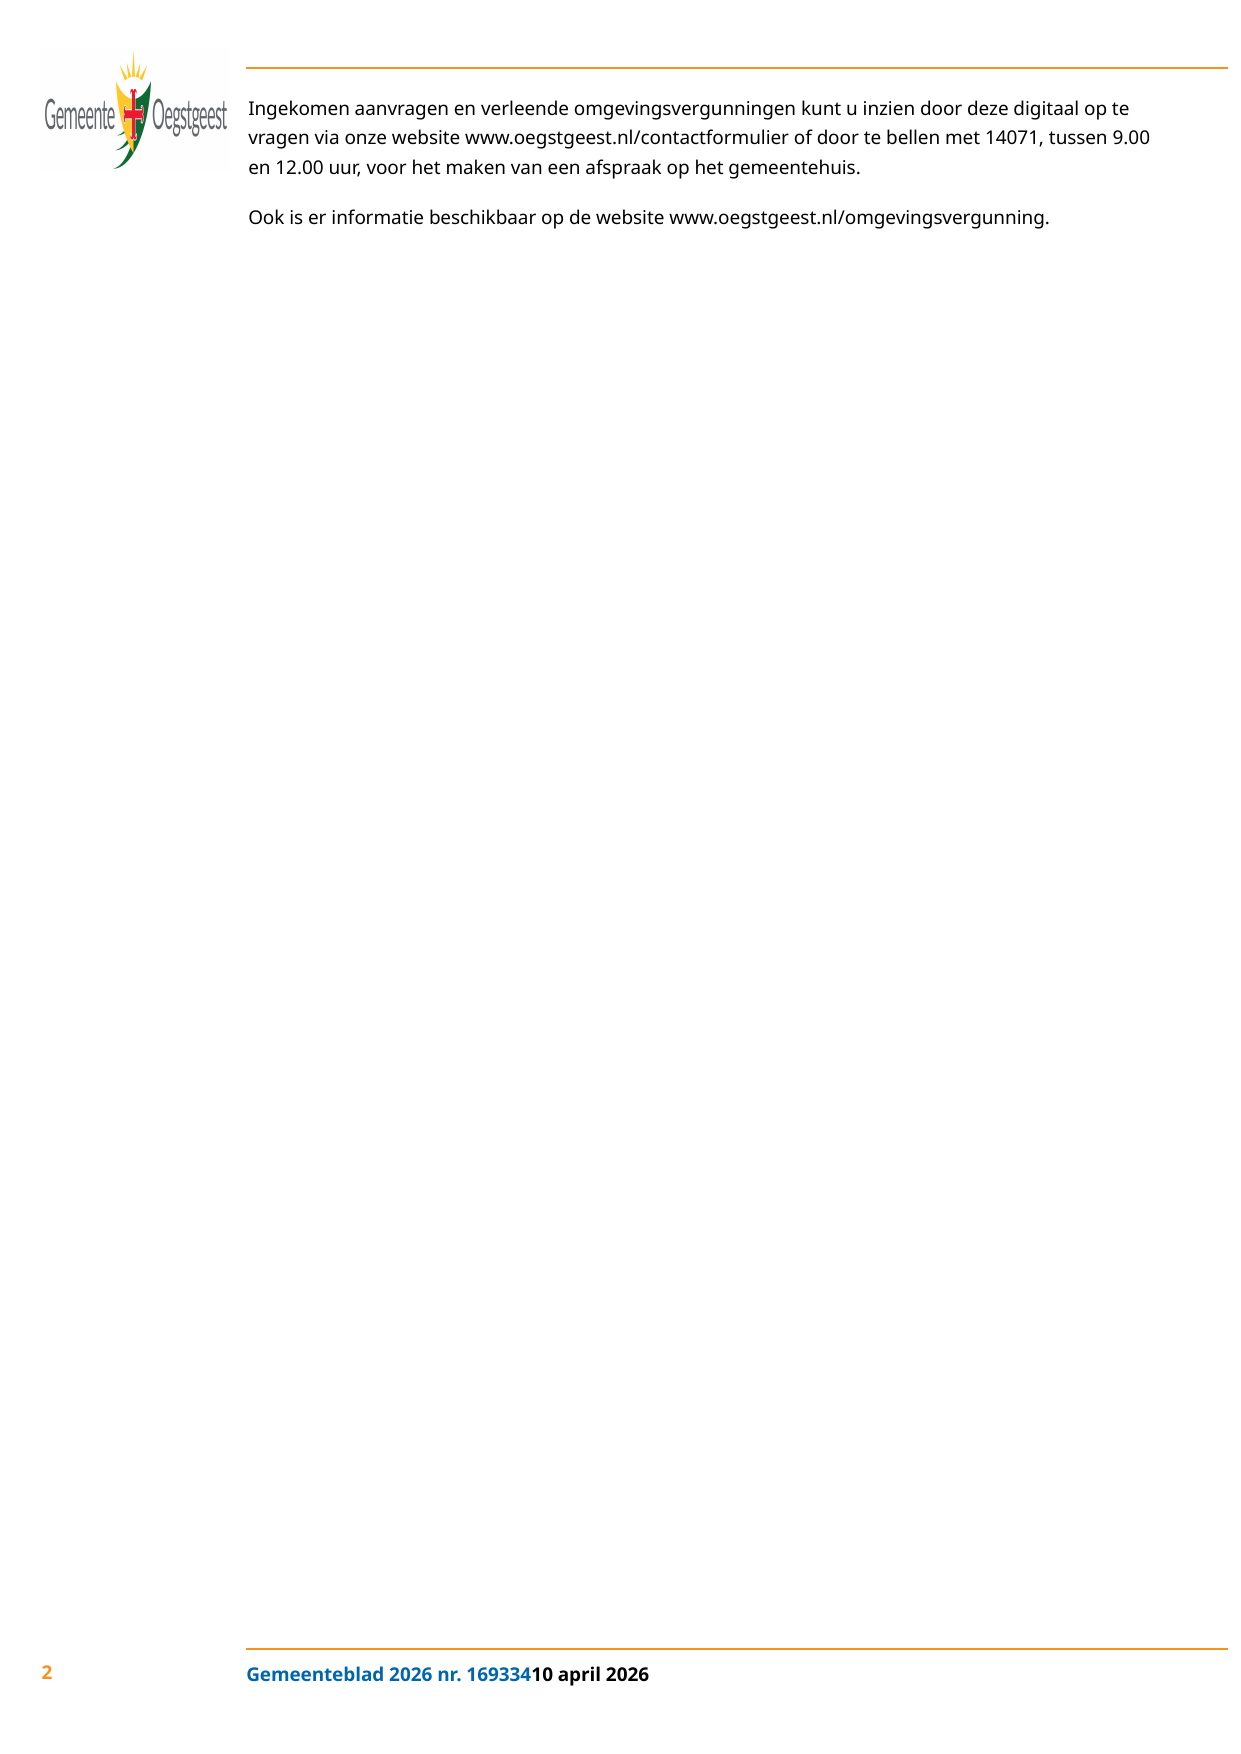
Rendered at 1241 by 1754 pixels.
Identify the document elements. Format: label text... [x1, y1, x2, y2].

text Ook is er informatie beschikbaar op de website www.oegstgeest.nl/omgevingsvergunning. [248, 204, 1152, 230]
picture [41, 47, 231, 172]
text Ingekomen aanvragen en verleende omgevingsvergunningen kunt u inzien door deze digitaal op te vragen via onze website www.oegstgeest.nl/contactformulier of door te bellen met 14071, tussen 9.00 en 12.00 uur, voor het maken van een afspraak op het gemeentehuis. [248, 95, 1152, 180]
